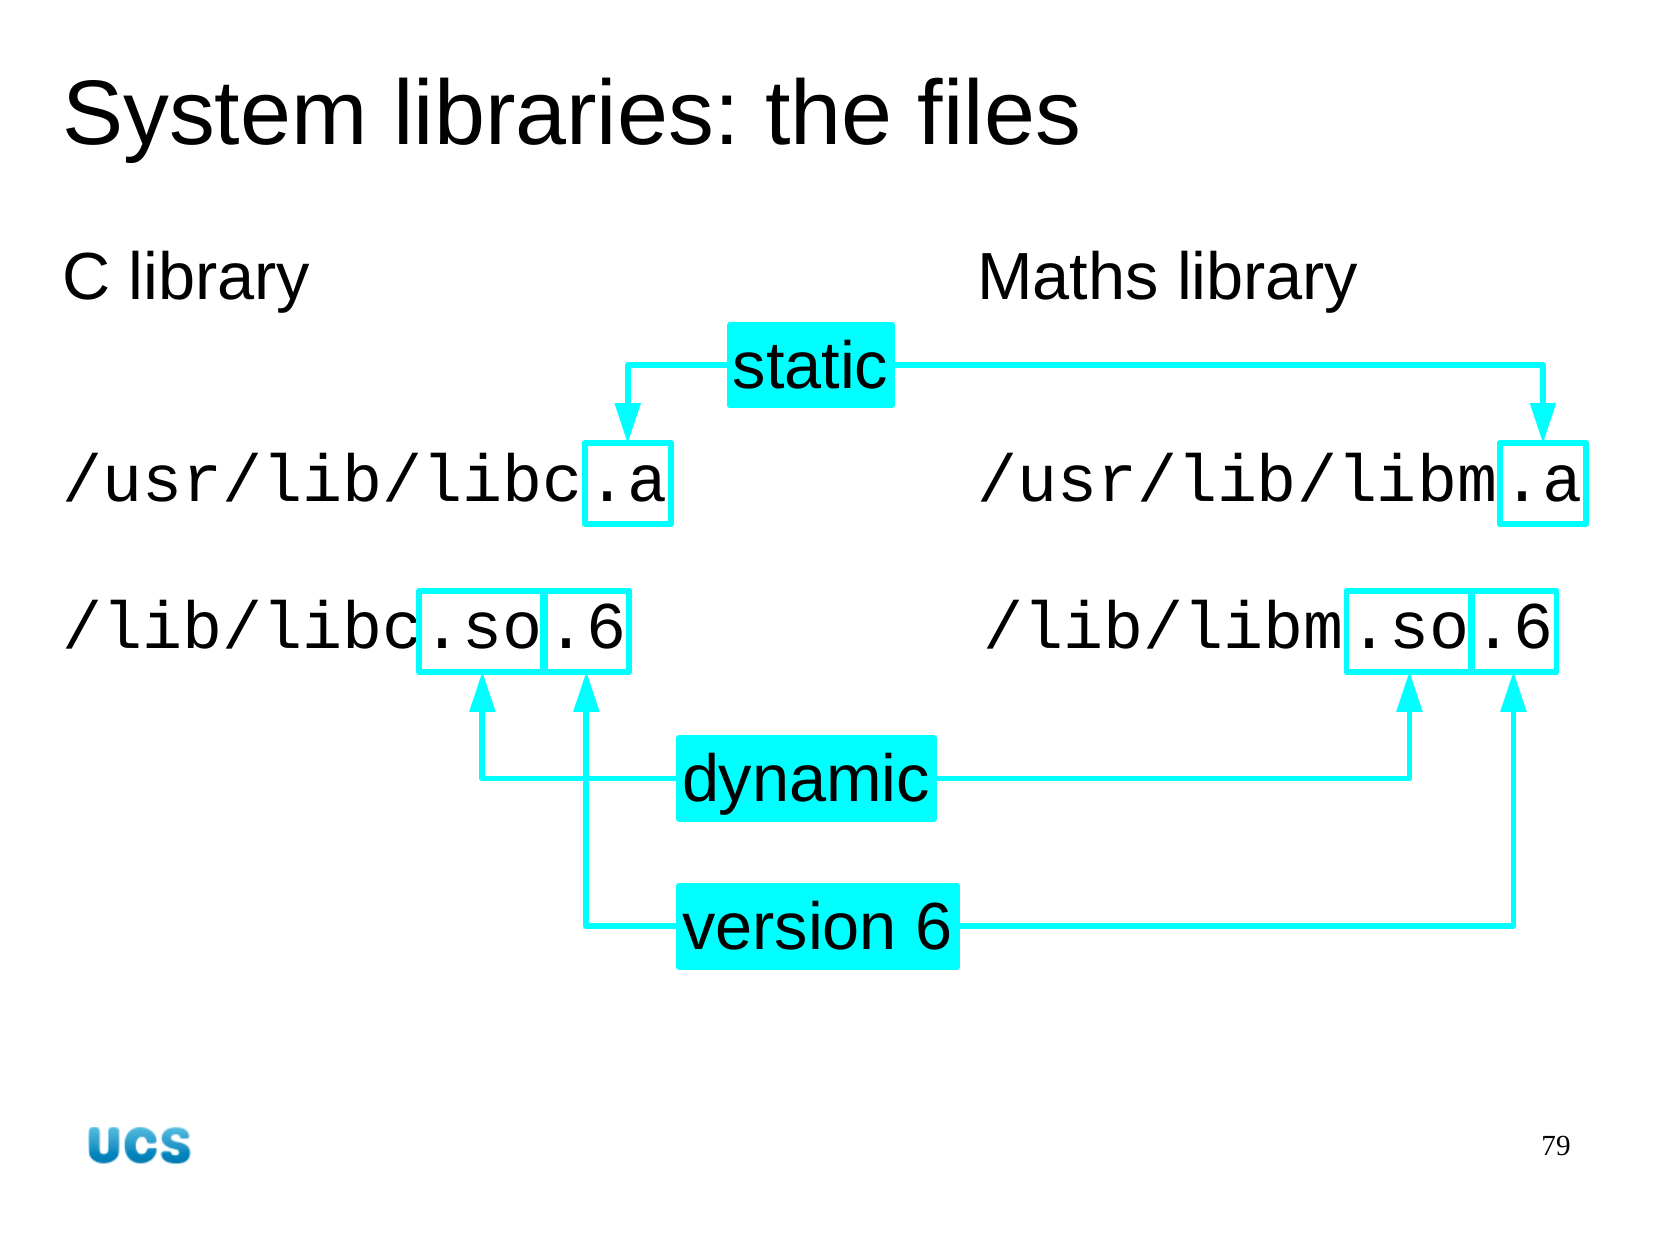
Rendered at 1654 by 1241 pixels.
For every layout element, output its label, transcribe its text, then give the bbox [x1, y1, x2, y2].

text_box /usr/lib/libc [59, 442, 582, 525]
text_box .6 [543, 590, 630, 673]
text_box dynamic [679, 738, 935, 819]
text_box static [730, 324, 893, 406]
text_box C library [59, 236, 314, 317]
text_box version 6 [679, 885, 957, 967]
text_box .so [419, 590, 540, 673]
text_box .so [1346, 590, 1468, 673]
text_box Maths library [974, 236, 1363, 317]
text_box /lib/libm [980, 590, 1344, 673]
text_box .6 [1470, 590, 1557, 673]
text_box /usr/lib/libm [974, 442, 1497, 525]
text_box .a [584, 442, 671, 525]
text_box System libraries: the files [59, 59, 1086, 168]
text_box /lib/libc [59, 590, 416, 673]
text_box .a [1500, 442, 1587, 525]
picture [88, 1126, 191, 1165]
